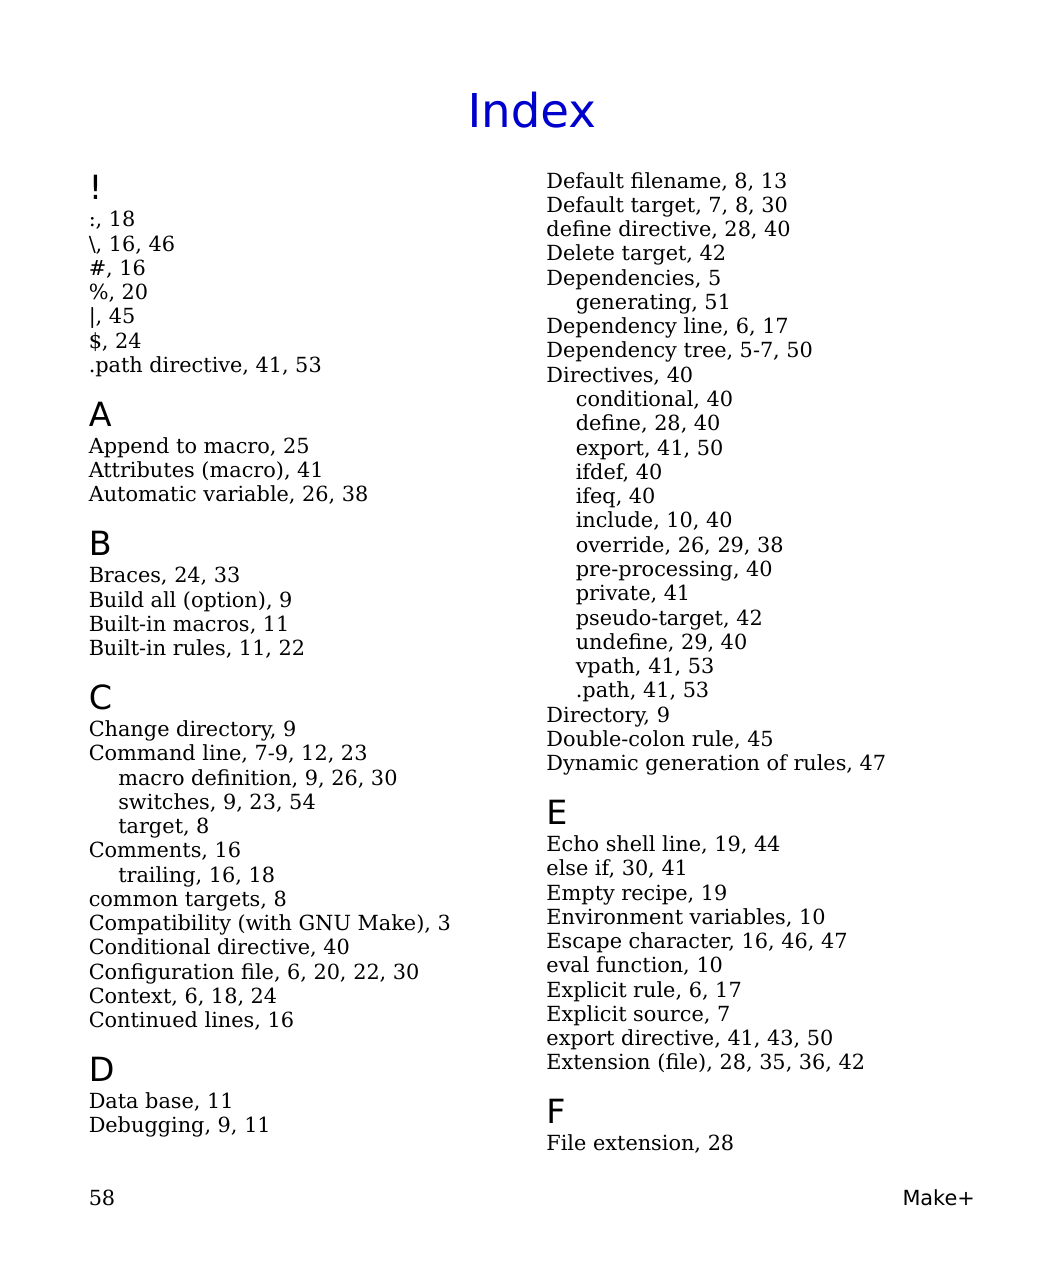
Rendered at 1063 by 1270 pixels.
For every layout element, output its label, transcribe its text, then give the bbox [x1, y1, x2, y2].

text Change directory, 9 [88, 717, 517, 741]
text Built-in rules, 11, 22 [88, 636, 517, 660]
text Directives, 40 [546, 363, 974, 387]
text Dependency tree, 5-7, 50 [546, 338, 974, 363]
text Dependencies, 5 [546, 266, 974, 290]
text #, 16 [88, 256, 517, 280]
text override, 26, 29, 38 [576, 533, 974, 557]
text Conditional directive, 40 [88, 935, 517, 960]
text .path directive, 41, 53 [88, 353, 517, 377]
text Echo shell line, 19, 44 [546, 832, 974, 856]
text ifdef, 40 [576, 460, 974, 484]
text common targets, 8 [88, 887, 517, 911]
text Compatibility (with GNU Make), 3 [88, 911, 517, 935]
text else if, 30, 41 [546, 856, 974, 881]
subtitle Index [88, 84, 974, 138]
text vpath, 41, 53 [576, 654, 974, 678]
text Build all (option), 9 [88, 588, 517, 612]
text Directory, 9 [546, 703, 974, 727]
text pre-processing, 40 [576, 557, 974, 581]
text D [88, 1050, 517, 1089]
text define directive, 28, 40 [546, 217, 974, 241]
text %, 20 [88, 280, 517, 304]
text generating, 51 [576, 290, 974, 314]
text undefine, 29, 40 [576, 630, 974, 654]
text Debugging, 9, 11 [88, 1113, 517, 1138]
text Data base, 11 [88, 1089, 517, 1113]
text define, 28, 40 [576, 411, 974, 436]
text A [88, 395, 517, 434]
text .path, 41, 53 [576, 678, 974, 703]
text Continued lines, 16 [88, 1008, 517, 1032]
text Append to macro, 25 [88, 434, 517, 458]
text File extension, 28 [546, 1131, 974, 1156]
text eval function, 10 [546, 953, 974, 978]
text Built-in macros, 11 [88, 612, 517, 636]
text Default target, 7, 8, 30 [546, 193, 974, 217]
text Braces, 24, 33 [88, 563, 517, 588]
text target, 8 [118, 814, 517, 838]
text Environment variables, 10 [546, 905, 974, 929]
text private, 41 [576, 581, 974, 606]
text Context, 6, 18, 24 [88, 984, 517, 1008]
text Configuration file, 6, 20, 22, 30 [88, 960, 517, 984]
text Dependency line, 6, 17 [546, 314, 974, 338]
text :, 18 [88, 207, 517, 232]
text Delete target, 42 [546, 241, 974, 266]
text ifeq, 40 [576, 484, 974, 508]
text E [546, 793, 974, 832]
text Extension (file), 28, 35, 36, 42 [546, 1050, 974, 1075]
text macro definition, 9, 26, 30 [118, 766, 517, 790]
text B [88, 524, 517, 563]
text Automatic variable, 26, 38 [88, 482, 517, 507]
text pseudo-target, 42 [576, 606, 974, 630]
text Command line, 7-9, 12, 23 [88, 741, 517, 766]
text trailing, 16, 18 [118, 863, 517, 887]
text ! [88, 169, 517, 207]
text F [546, 1092, 974, 1131]
text Escape character, 16, 46, 47 [546, 929, 974, 953]
text |, 45 [88, 304, 517, 329]
text Explicit rule, 6, 17 [546, 978, 974, 1002]
text \, 16, 46 [88, 232, 517, 256]
text include, 10, 40 [576, 508, 974, 533]
text Default filename, 8, 13 [546, 169, 974, 193]
text Explicit source, 7 [546, 1002, 974, 1026]
text Double-colon rule, 45 [546, 727, 974, 751]
text export directive, 41, 43, 50 [546, 1026, 974, 1050]
text $, 24 [88, 329, 517, 353]
text switches, 9, 23, 54 [118, 790, 517, 814]
text export, 41, 50 [576, 436, 974, 460]
text C [88, 678, 517, 717]
text Dynamic generation of rules, 47 [546, 751, 974, 775]
text Comments, 16 [88, 838, 517, 863]
text Empty recipe, 19 [546, 881, 974, 905]
text Attributes (macro), 41 [88, 458, 517, 482]
text conditional, 40 [576, 387, 974, 411]
